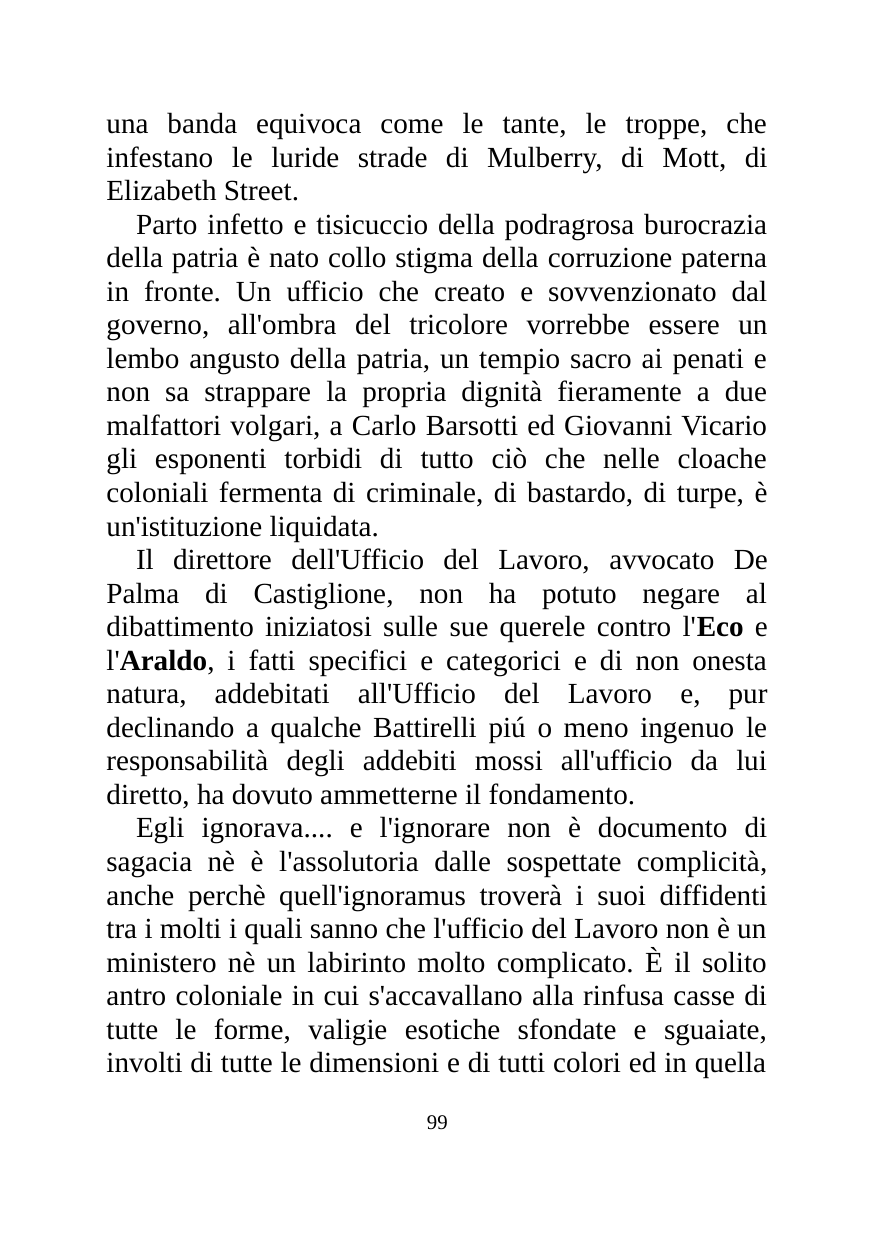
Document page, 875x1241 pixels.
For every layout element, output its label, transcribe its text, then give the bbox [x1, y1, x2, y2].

text Parto infetto e tisicuccio della podragrosa burocrazia della patria è nato collo stigma della corruzione paterna in fronte. Un ufficio che creato e sovvenzionato dal governo, all'ombra del tricolore vorrebbe essere un lembo angusto della patria, un tempio sacro ai penati e non sa strappare la propria dignità fieramente a due malfattori volgari, a Carlo Barsotti ed Giovanni Vicario gli esponenti torbidi di tutto ciò che nelle cloache coloniali fermenta di criminale, di bastardo, di turpe, è un'istituzione liquidata. [106, 207, 768, 542]
text Il direttore dell'Ufficio del Lavoro, avvocato De Palma di Castiglione, non ha potuto negare al dibattimento iniziatosi sulle sue querele contro l'Eco e l'Araldo, i fatti specifici e categorici e di non onesta natura, addebitati all'Ufficio del Lavoro e, pur declinando a qualche Battirelli piú o meno ingenuo le responsabilità degli addebiti mossi all'ufficio da lui diretto, ha dovuto ammetterne il fondamento. [106, 542, 768, 811]
text Egli ignorava.... e l'ignorare non è documento di sagacia nè è l'assolutoria dalle sospettate complicità, anche perchè quell'ignoramus troverà i suoi diffidenti tra i molti i quali sanno che l'ufficio del Lavoro non è un ministero nè un labirinto molto complicato. È il solito antro coloniale in cui s'accavallano alla rinfusa casse di tutte le forme, valigie esotiche sfondate e sguaiate, involti di tutte le dimensioni e di tutti colori ed in quella [106, 811, 768, 1079]
text una banda equivoca come le tante, le troppe, che infestano le luride strade di Mulberry, di Mott, di Elizabeth Street. [106, 106, 768, 207]
